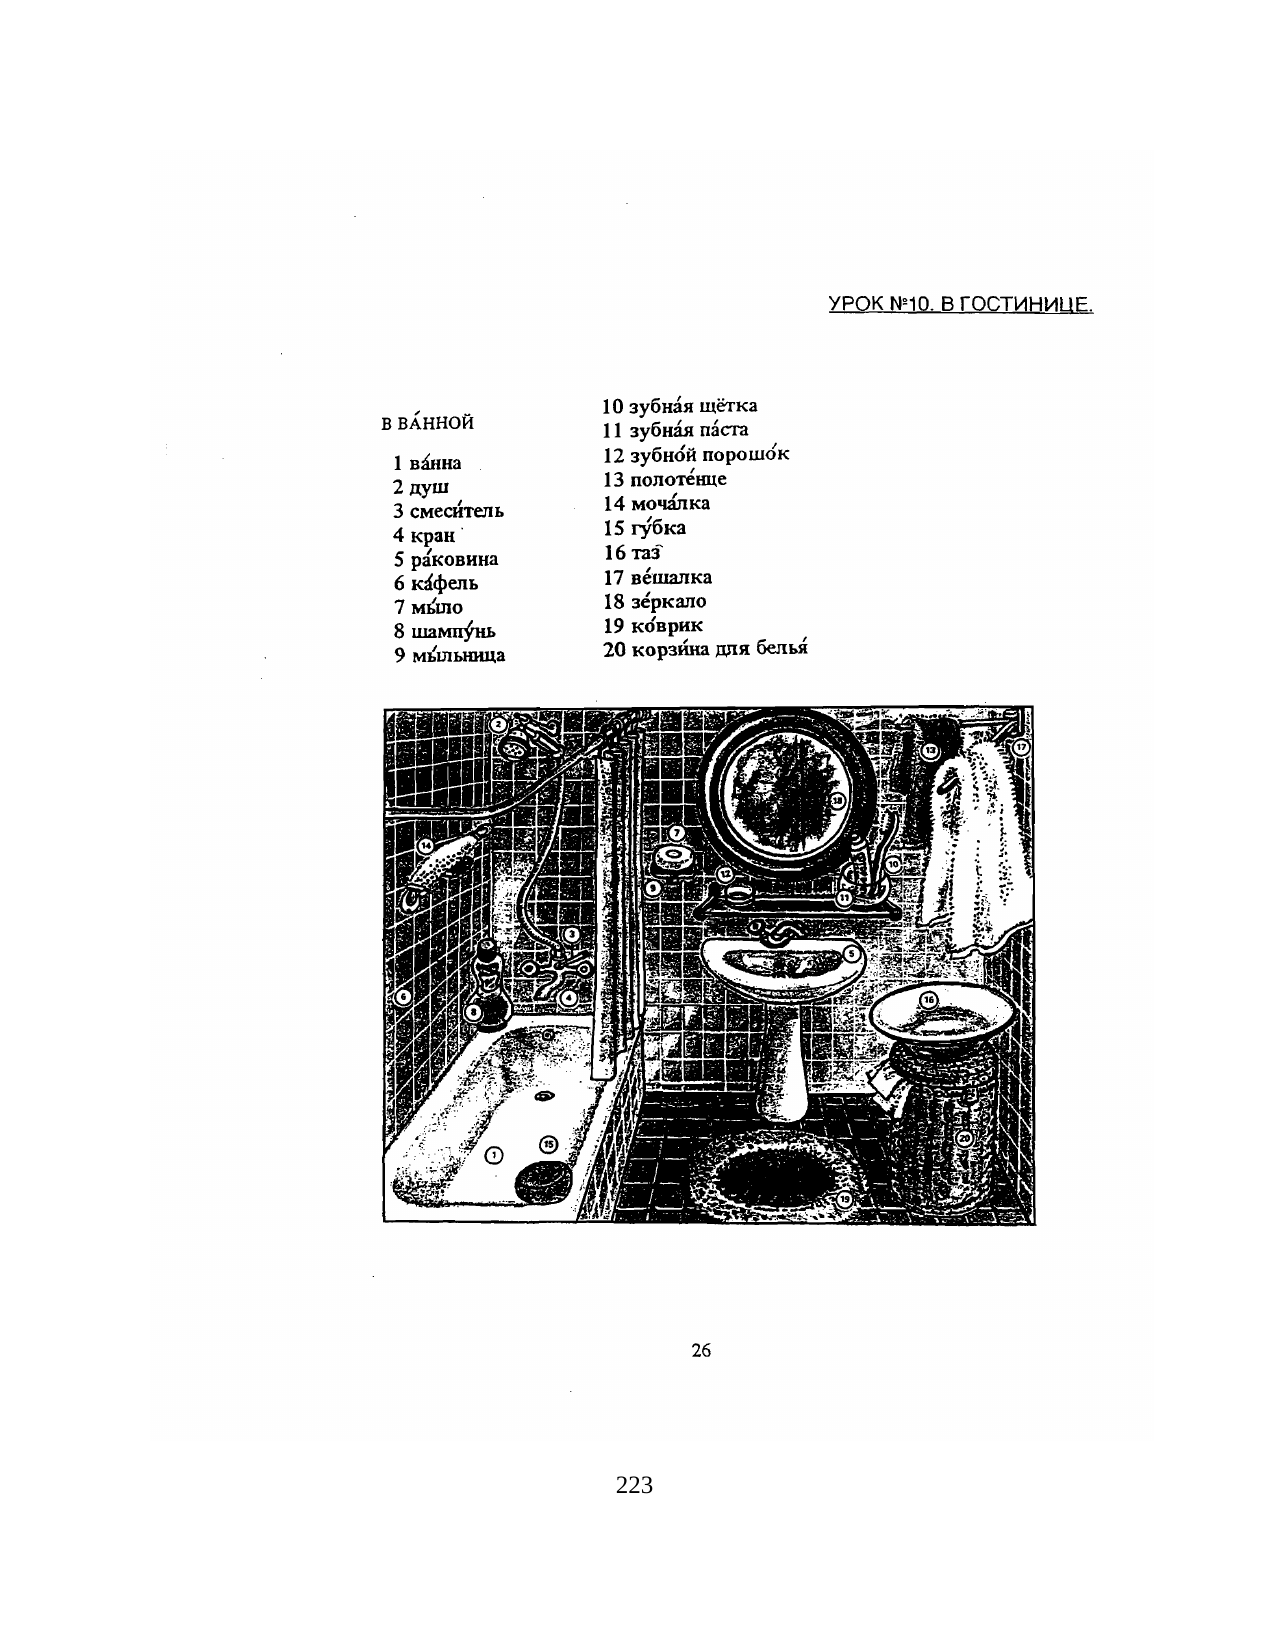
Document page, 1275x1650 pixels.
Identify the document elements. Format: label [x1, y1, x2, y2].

picture [150, 150, 1154, 1441]
